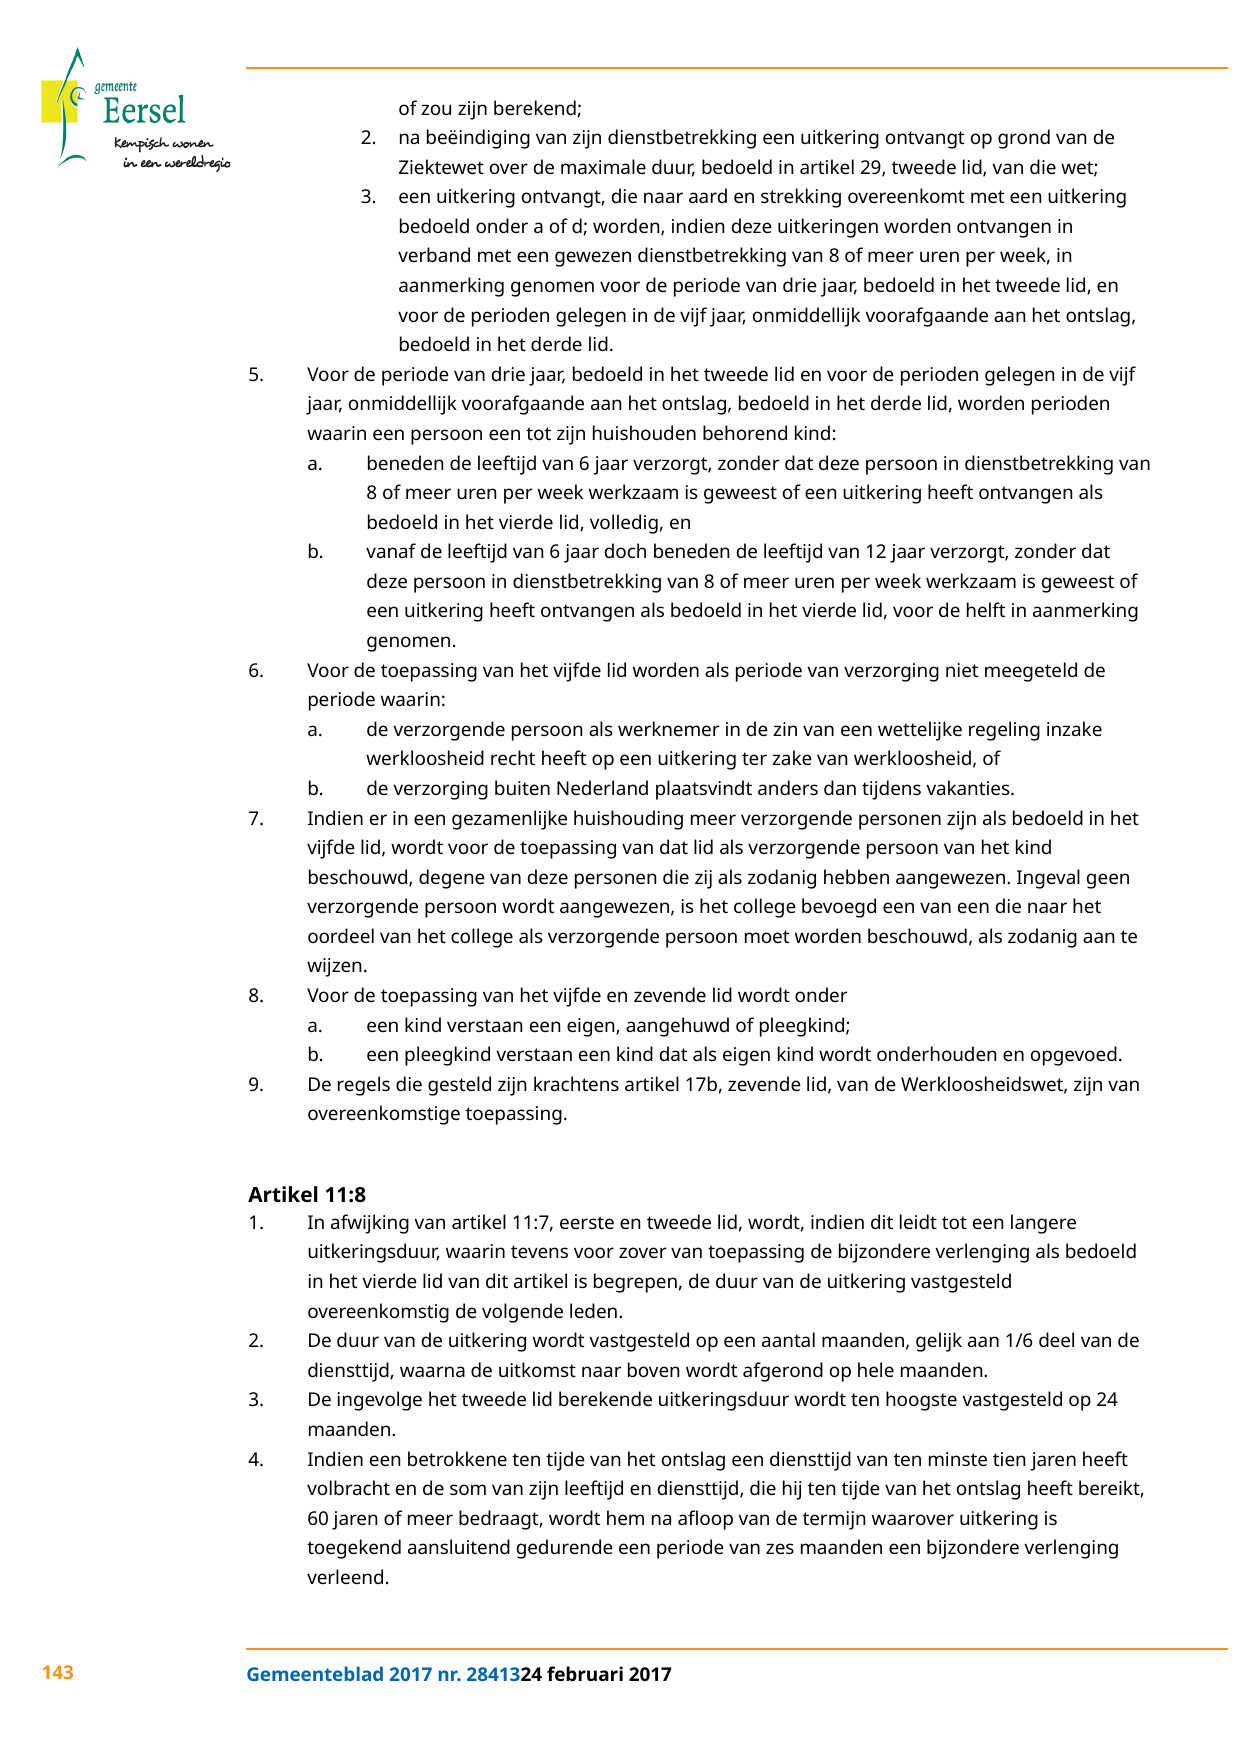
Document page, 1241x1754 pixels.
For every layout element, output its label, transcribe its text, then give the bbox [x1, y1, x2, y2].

text Artikel 11:8 [248, 1181, 1152, 1209]
list of zou zijn berekend; [361, 95, 1152, 121]
list een uitkering ontvangt, die naar aard en strekking overeenkomt met een uitkering bedoeld onder a of d; worden, indien deze uitkeringen worden ontvangen in verband met een gewezen dienstbetrekking van 8 of meer uren per week, in aanmerking genomen voor de periode van drie jaar, bedoeld in het tweede lid, en voor de perioden gelegen in de vijf jaar, onmiddellijk voorafgaande aan het ontslag, bedoeld in het derde lid. [361, 183, 1152, 357]
list In afwijking van artikel 11:7, eerste en tweede lid, wordt, indien dit leidt tot een langere uitkeringsduur, waarin tevens voor zover van toepassing de bijzondere verlenging als bedoeld in het vierde lid van dit artikel is begrepen, de duur van de uitkering vastgesteld overeenkomstig de volgende leden. [248, 1209, 1152, 1323]
list de verzorgende persoon als werknemer in de zin van een wettelijke regeling inzake werkloosheid recht heeft op een uitkering ter zake van werkloosheid, of [307, 716, 1152, 771]
list De regels die gesteld zijn krachtens artikel 17b, zevende lid, van de Werkloosheidswet, zijn van overeenkomstige toepassing. [248, 1071, 1152, 1126]
list beneden de leeftijd van 6 jaar verzorgt, zonder dat deze persoon in dienstbetrekking van 8 of meer uren per week werkzaam is geweest of een uitkering heeft ontvangen als bedoeld in het vierde lid, volledig, en [307, 450, 1152, 535]
list een kind verstaan een eigen, aangehuwd of pleegkind; [307, 1012, 1152, 1038]
picture [41, 47, 231, 172]
list De ingevolge het tweede lid berekende uitkeringsduur wordt ten hoogste vastgesteld op 24 maanden. [248, 1387, 1152, 1442]
list een pleegkind verstaan een kind dat als eigen kind wordt onderhouden en opgevoed. [307, 1041, 1152, 1067]
list de verzorging buiten Nederland plaatsvindt anders dan tijdens vakanties. [307, 775, 1152, 801]
list Indien een betrokkene ten tijde van het ontslag een diensttijd van ten minste tien jaren heeft volbracht en de som van zijn leeftijd en diensttijd, die hij ten tijde van het ontslag heeft bereikt, 60 jaren of meer bedraagt, wordt hem na afloop van de termijn waarover uitkering is toegekend aansluitend gedurende een periode van zes maanden een bijzondere verlenging verleend. [248, 1446, 1152, 1590]
list Voor de periode van drie jaar, bedoeld in het tweede lid en voor de perioden gelegen in de vijf jaar, onmiddellijk voorafgaande aan het ontslag, bedoeld in het derde lid, worden perioden waarin een persoon een tot zijn huishouden behorend kind: [248, 361, 1152, 446]
list Voor de toepassing van het vijfde lid worden als periode van verzorging niet meegeteld de periode waarin: [248, 657, 1152, 712]
list Indien er in een gezamenlijke huishouding meer verzorgende personen zijn als bedoeld in het vijfde lid, wordt voor de toepassing van dat lid als verzorgende persoon van het kind beschouwd, degene van deze personen die zij als zodanig hebben aangewezen. Ingeval geen verzorgende persoon wordt aangewezen, is het college bevoegd een van een die naar het oordeel van het college als verzorgende persoon moet worden beschouwd, als zodanig aan te wijzen. [248, 805, 1152, 978]
list vanaf de leeftijd van 6 jaar doch beneden de leeftijd van 12 jaar verzorgt, zonder dat deze persoon in dienstbetrekking van 8 of meer uren per week werkzaam is geweest of een uitkering heeft ontvangen als bedoeld in het vierde lid, voor de helft in aanmerking genomen. [307, 538, 1152, 653]
list Voor de toepassing van het vijfde en zevende lid wordt onder [248, 982, 1152, 1008]
list De duur van de uitkering wordt vastgesteld op een aantal maanden, gelijk aan 1/6 deel van de diensttijd, waarna de uitkomst naar boven wordt afgerond op hele maanden. [248, 1327, 1152, 1383]
list na beëindiging van zijn dienstbetrekking een uitkering ontvangt op grond van de Ziektewet over de maximale duur, bedoeld in artikel 29, tweede lid, van die wet; [361, 124, 1152, 180]
